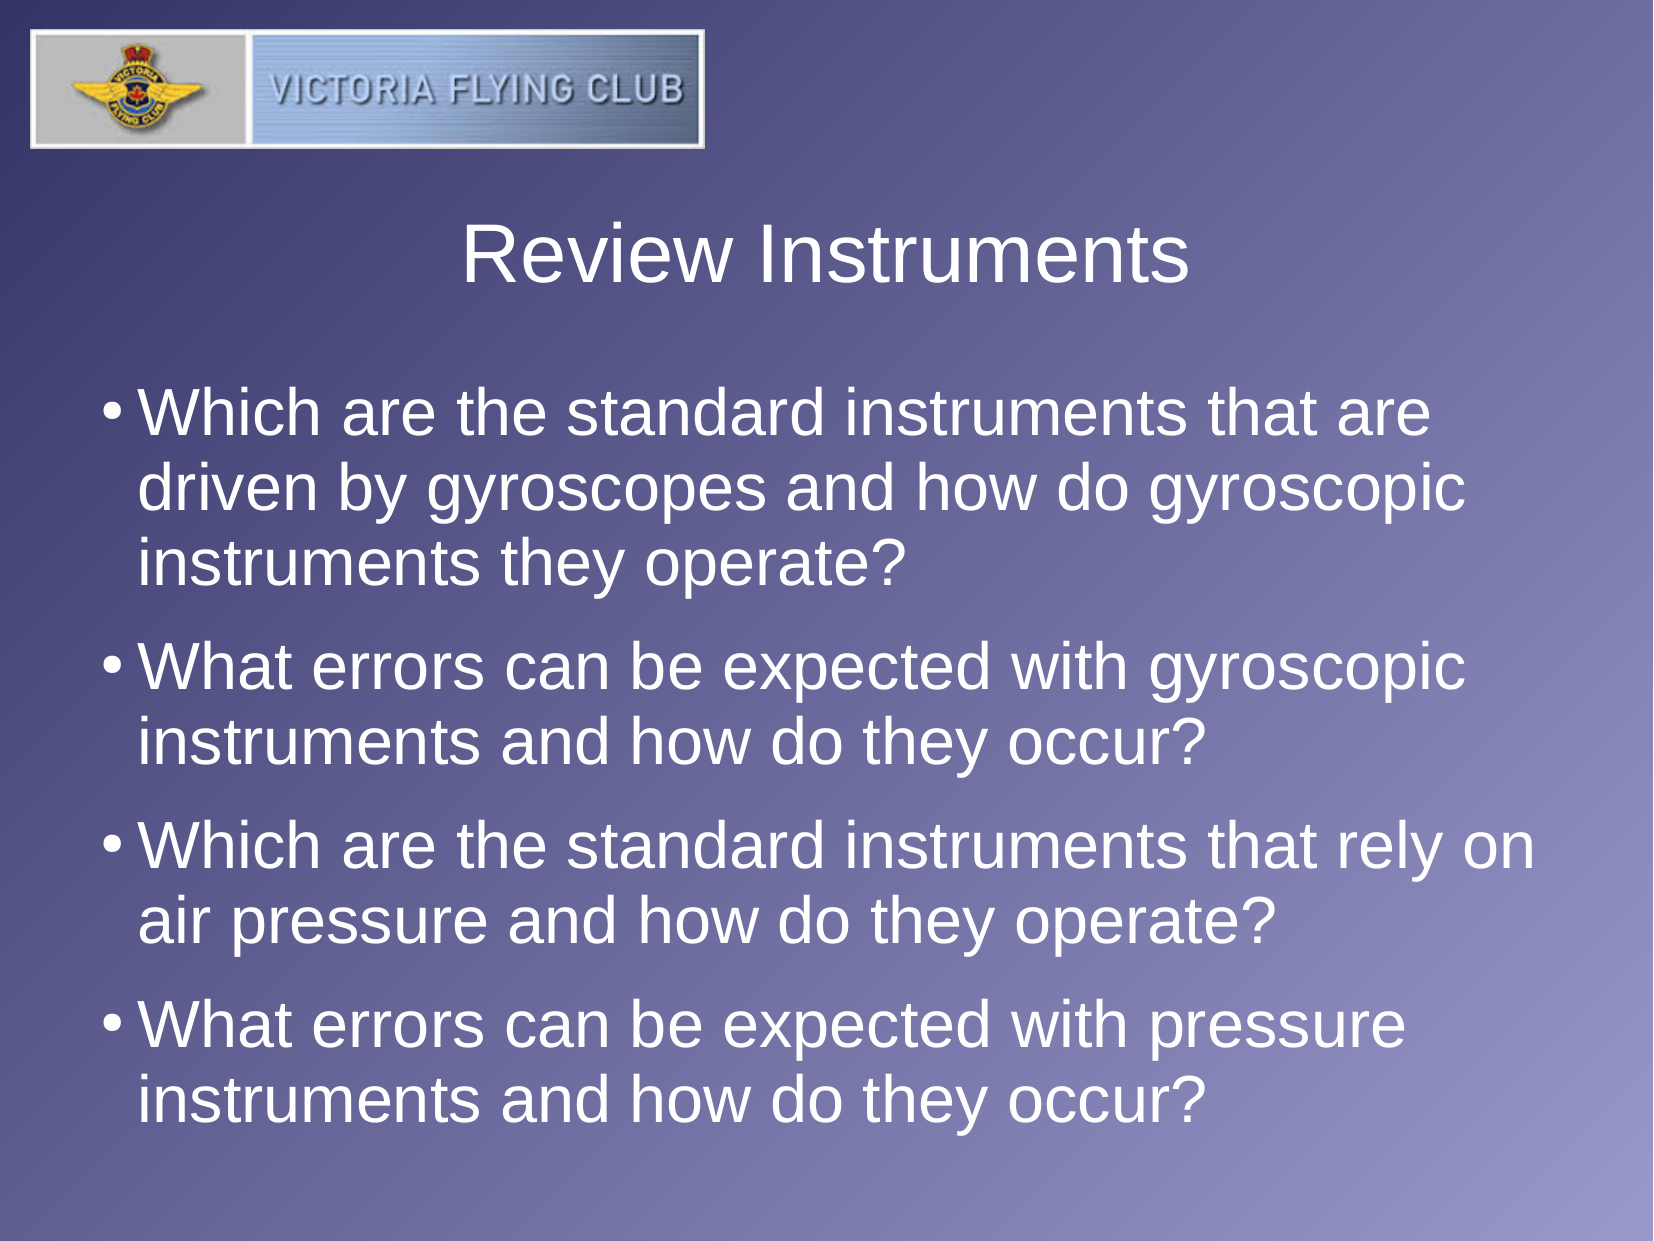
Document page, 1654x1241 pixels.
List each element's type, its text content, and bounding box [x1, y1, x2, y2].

list Which are the standard instruments that are driven by gyroscopes and how do gyroscopic instruments they operate? What errors can be expected with gyroscopic instruments and how do they occur? Which are the standard instruments that rely on air pressure and how do they operate? What errors can be expected with pressure instruments and how do they occur? [82, 375, 1571, 1201]
picture [30, 29, 705, 149]
title Review Instruments [82, 150, 1571, 358]
